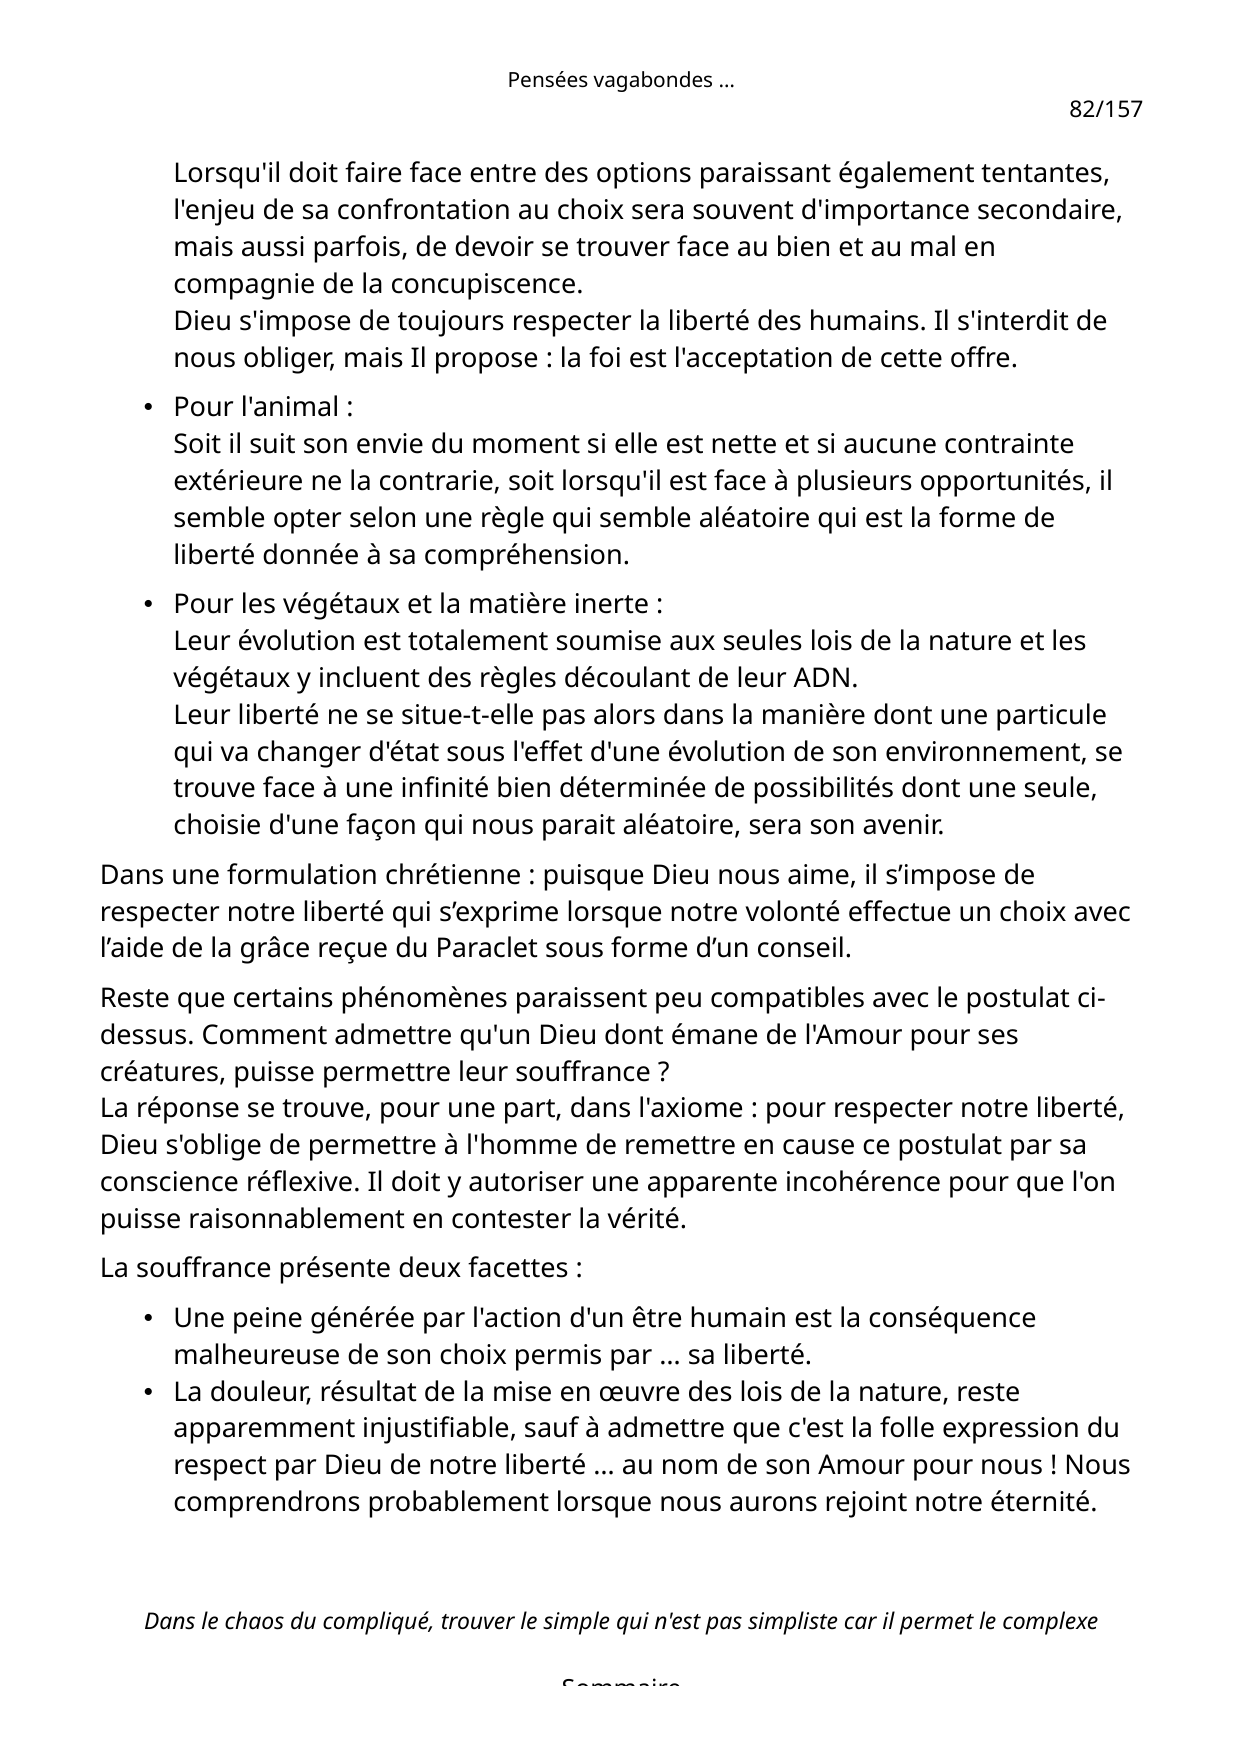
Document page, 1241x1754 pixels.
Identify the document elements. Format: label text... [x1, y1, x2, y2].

list Pour les végétaux et la matière inerte : Leur évolution est totalement soumise aux seules lois de la nature et les végétaux y incluent des règles découlant de leur ADN. Leur liberté ne se situe-t-elle pas alors dans la manière dont une particule qui va changer d'état sous l'effet d'une évolution de son environnement, se trouve face à une infinité bien déterminée de possibilités dont une seule, choisie d'une façon qui nous parait aléatoire, sera son avenir. [144, 584, 1143, 843]
text La souffrance présente deux facettes : [99, 1249, 1143, 1286]
list Lorsqu'il doit faire face entre des options paraissant également tentantes, l'enjeu de sa confrontation au choix sera souvent d'importance secondaire, mais aussi parfois, de devoir se trouver face au bien et au mal en compagnie de la concupiscence. Dieu s'impose de toujours respecter la liberté des humains. Il s'interdit de nous obliger, mais Il propose : la foi est l'acceptation de cette offre. [144, 154, 1143, 375]
text Dans une formulation chrétienne : puisque Dieu nous aime, il s’impose de respecter notre liberté qui s’exprime lorsque notre volonté effectue un choix avec l’aide de la grâce reçue du Paraclet sous forme d’un conseil. [99, 855, 1143, 966]
list La douleur, résultat de la mise en œuvre des lois de la nature, reste apparemment injustifiable, sauf à admettre que c'est la folle expression du respect par Dieu de notre liberté … au nom de son Amour pour nous ! Nous comprendrons probablement lorsque nous aurons rejoint notre éternité. [144, 1372, 1143, 1519]
text Reste que certains phénomènes paraissent peu compatibles avec le postulat ci-dessus. Comment admettre qu'un Dieu dont émane de l'Amour pour ses créatures, puisse permettre leur souffrance ? La réponse se trouve, pour une part, dans l'axiome : pour respecter notre liberté, Dieu s'oblige de permettre à l'homme de remettre en cause ce postulat par sa conscience réflexive. Il doit y autoriser une apparente incohérence pour que l'on puisse raisonnablement en contester la vérité. [99, 978, 1143, 1236]
list Pour l'animal : Soit il suit son envie du moment si elle est nette et si aucune contrainte extérieure ne la contrarie, soit lorsqu'il est face à plusieurs opportunités, il semble opter selon une règle qui semble aléatoire qui est la forme de liberté donnée à sa compréhension. [144, 388, 1143, 572]
list Une peine générée par l'action d'un être humain est la conséquence malheureuse de son choix permis par … sa liberté. [144, 1298, 1143, 1372]
